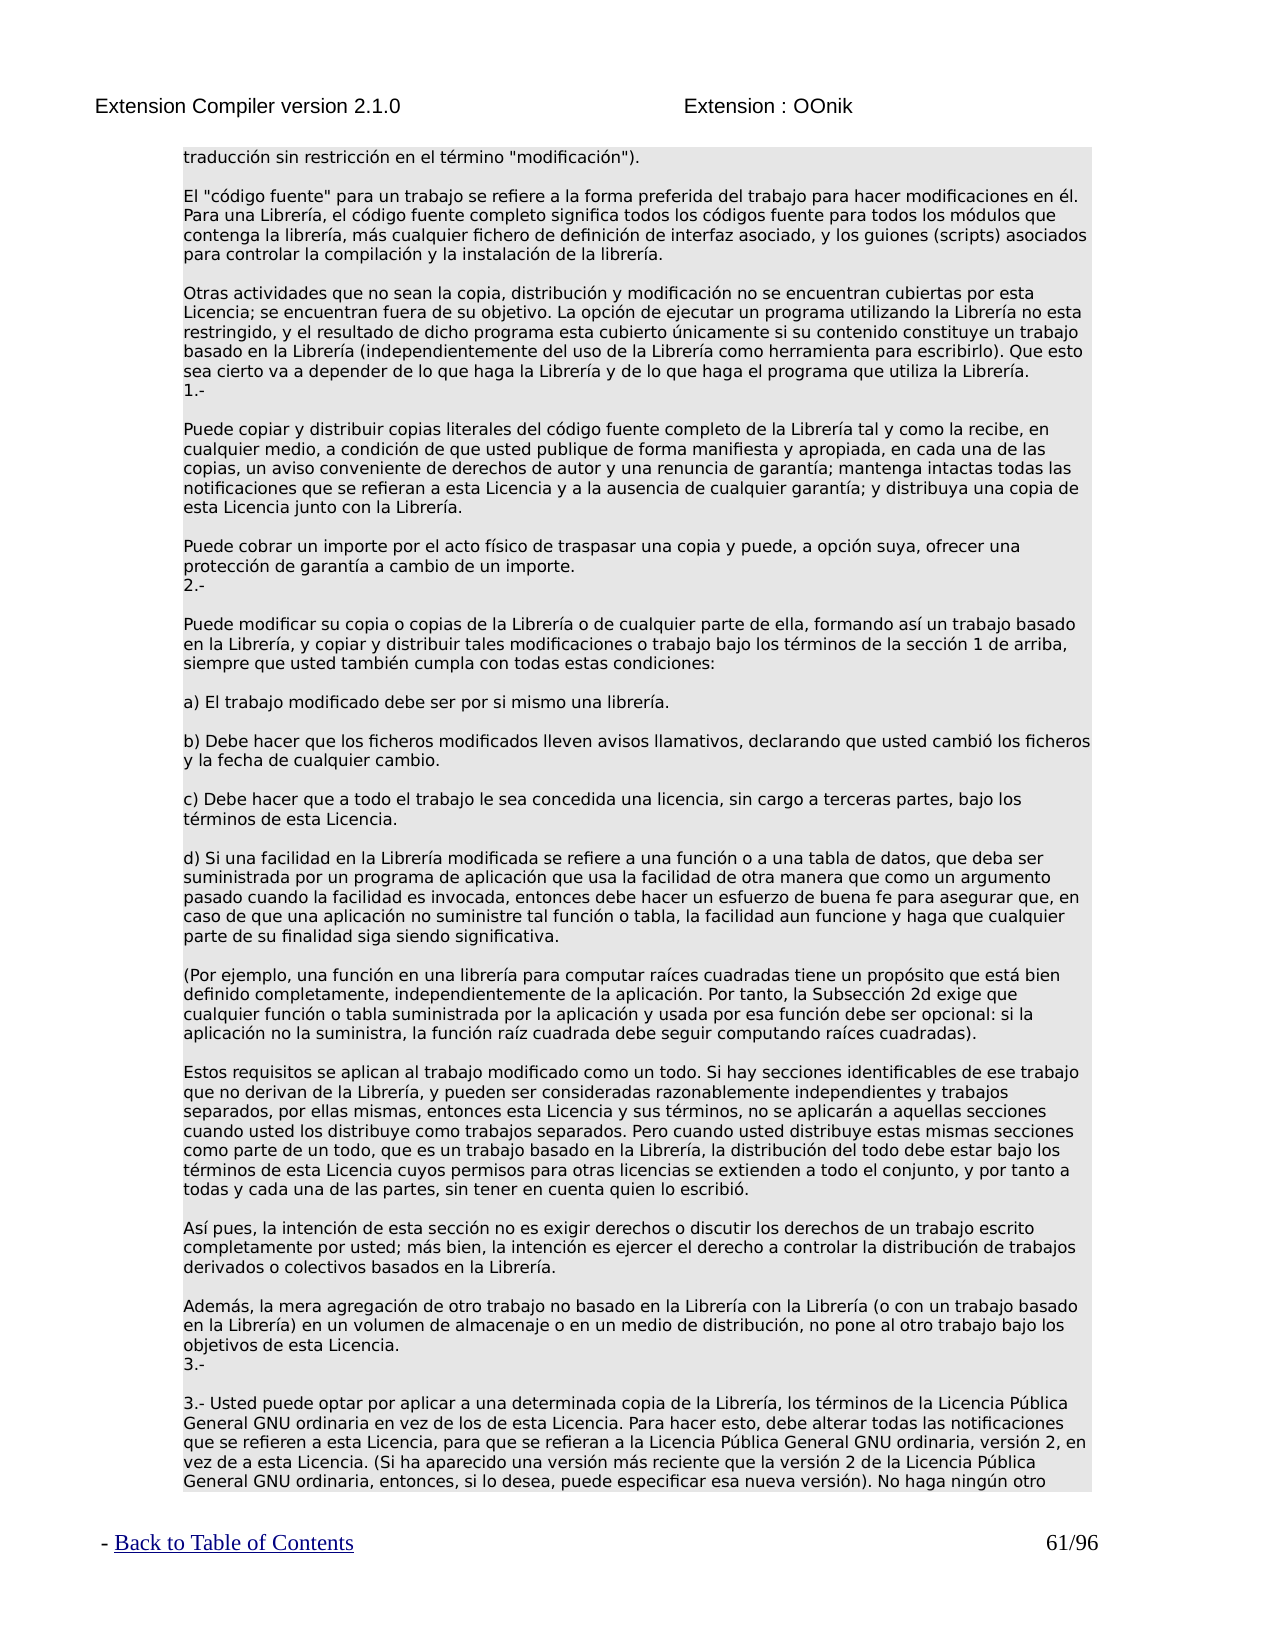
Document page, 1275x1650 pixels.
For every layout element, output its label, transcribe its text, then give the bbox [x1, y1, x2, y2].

text El "código fuente" para un trabajo se refiere a la forma preferida del trabajo para hacer modificaciones en él. Para una Librería, el código fuente completo significa todos los códigos fuente para todos los módulos que contenga la librería, más cualquier fichero de definición de interfaz asociado, y los guiones (scripts) asociados para controlar la compilación y la instalación de la librería. [183, 186, 1092, 264]
text 1.- [183, 381, 1092, 401]
text Puede cobrar un importe por el acto físico de traspasar una copia y puede, a opción suya, ofrecer una protección de garantía a cambio de un importe. [183, 537, 1092, 576]
text Otras actividades que no sean la copia, distribución y modificación no se encuentran cubiertas por esta Licencia; se encuentran fuera de su objetivo. La opción de ejecutar un programa utilizando la Librería no esta restringido, y el resultado de dicho programa esta cubierto únicamente si su contenido constituye un trabajo basado en la Librería (independientemente del uso de la Librería como herramienta para escribirlo). Que esto sea cierto va a depender de lo que haga la Librería y de lo que haga el programa que utiliza la Librería. [183, 284, 1092, 381]
text a) El trabajo modificado debe ser por si mismo una librería. [183, 693, 1092, 712]
text c) Debe hacer que a todo el trabajo le sea concedida una licencia, sin cargo a terceras partes, bajo los términos de esta Licencia. [183, 790, 1092, 829]
text Además, la mera agregación de otro trabajo no basado en la Librería con la Librería (o con un trabajo basado en la Librería) en un volumen de almacenaje o en un medio de distribución, no pone al otro trabajo bajo los objetivos de esta Licencia. [183, 1297, 1092, 1355]
text traducción sin restricción en el término "modificación"). [183, 147, 1092, 167]
text 3.- [183, 1355, 1092, 1375]
text 2.- [183, 576, 1092, 596]
text Así pues, la intención de esta sección no es exigir derechos o discutir los derechos de un trabajo escrito completamente por usted; más bien, la intención es ejercer el derecho a controlar la distribución de trabajos derivados o colectivos basados en la Librería. [183, 1219, 1092, 1277]
text Estos requisitos se aplican al trabajo modificado como un todo. Si hay secciones identificables de ese trabajo que no derivan de la Librería, y pueden ser consideradas razonablemente independientes y trabajos separados, por ellas mismas, entonces esta Licencia y sus términos, no se aplicarán a aquellas secciones cuando usted los distribuye como trabajos separados. Pero cuando usted distribuye estas mismas secciones como parte de un todo, que es un trabajo basado en la Librería, la distribución del todo debe estar bajo los términos de esta Licencia cuyos permisos para otras licencias se extienden a todo el conjunto, y por tanto a todas y cada una de las partes, sin tener en cuenta quien lo escribió. [183, 1063, 1092, 1199]
text b) Debe hacer que los ficheros modificados lleven avisos llamativos, declarando que usted cambió los ficheros y la fecha de cualquier cambio. [183, 732, 1092, 771]
text (Por ejemplo, una función en una librería para computar raíces cuadradas tiene un propósito que está bien definido completamente, independientemente de la aplicación. Por tanto, la Subsección 2d exige que cualquier función o tabla suministrada por la aplicación y usada por esa función debe ser opcional: si la aplicación no la suministra, la función raíz cuadrada debe seguir computando raíces cuadradas). [183, 966, 1092, 1043]
text Puede copiar y distribuir copias literales del código fuente completo de la Librería tal y como la recibe, en cualquier medio, a condición de que usted publique de forma manifiesta y apropiada, en cada una de las copias, un aviso conveniente de derechos de autor y una renuncia de garantía; mantenga intactas todas las notificaciones que se refieran a esta Licencia y a la ausencia de cualquier garantía; y distribuya una copia de esta Licencia junto con la Librería. [183, 420, 1092, 518]
text Puede modificar su copia o copias de la Librería o de cualquier parte de ella, formando así un trabajo basado en la Librería, y copiar y distribuir tales modificaciones o trabajo bajo los términos de la sección 1 de arriba, siempre que usted también cumpla con todas estas condiciones: [183, 615, 1092, 673]
text d) Si una facilidad en la Librería modificada se refiere a una función o a una tabla de datos, que deba ser suministrada por un programa de aplicación que usa la facilidad de otra manera que como un argumento pasado cuando la facilidad es invocada, entonces debe hacer un esfuerzo de buena fe para asegurar que, en caso de que una aplicación no suministre tal función o tabla, la facilidad aun funcione y haga que cualquier parte de su finalidad siga siendo significativa. [183, 849, 1092, 946]
text 3.- Usted puede optar por aplicar a una determinada copia de la Librería, los términos de la Licencia Pública General GNU ordinaria en vez de los de esta Licencia. Para hacer esto, debe alterar todas las notificaciones que se refieren a esta Licencia, para que se refieran a la Licencia Pública General GNU ordinaria, versión 2, en vez de a esta Licencia. (Si ha aparecido una versión más reciente que la versión 2 de la Licencia Pública General GNU ordinaria, entonces, si lo desea, puede especificar esa nueva versión). No haga ningún otro [183, 1394, 1092, 1492]
